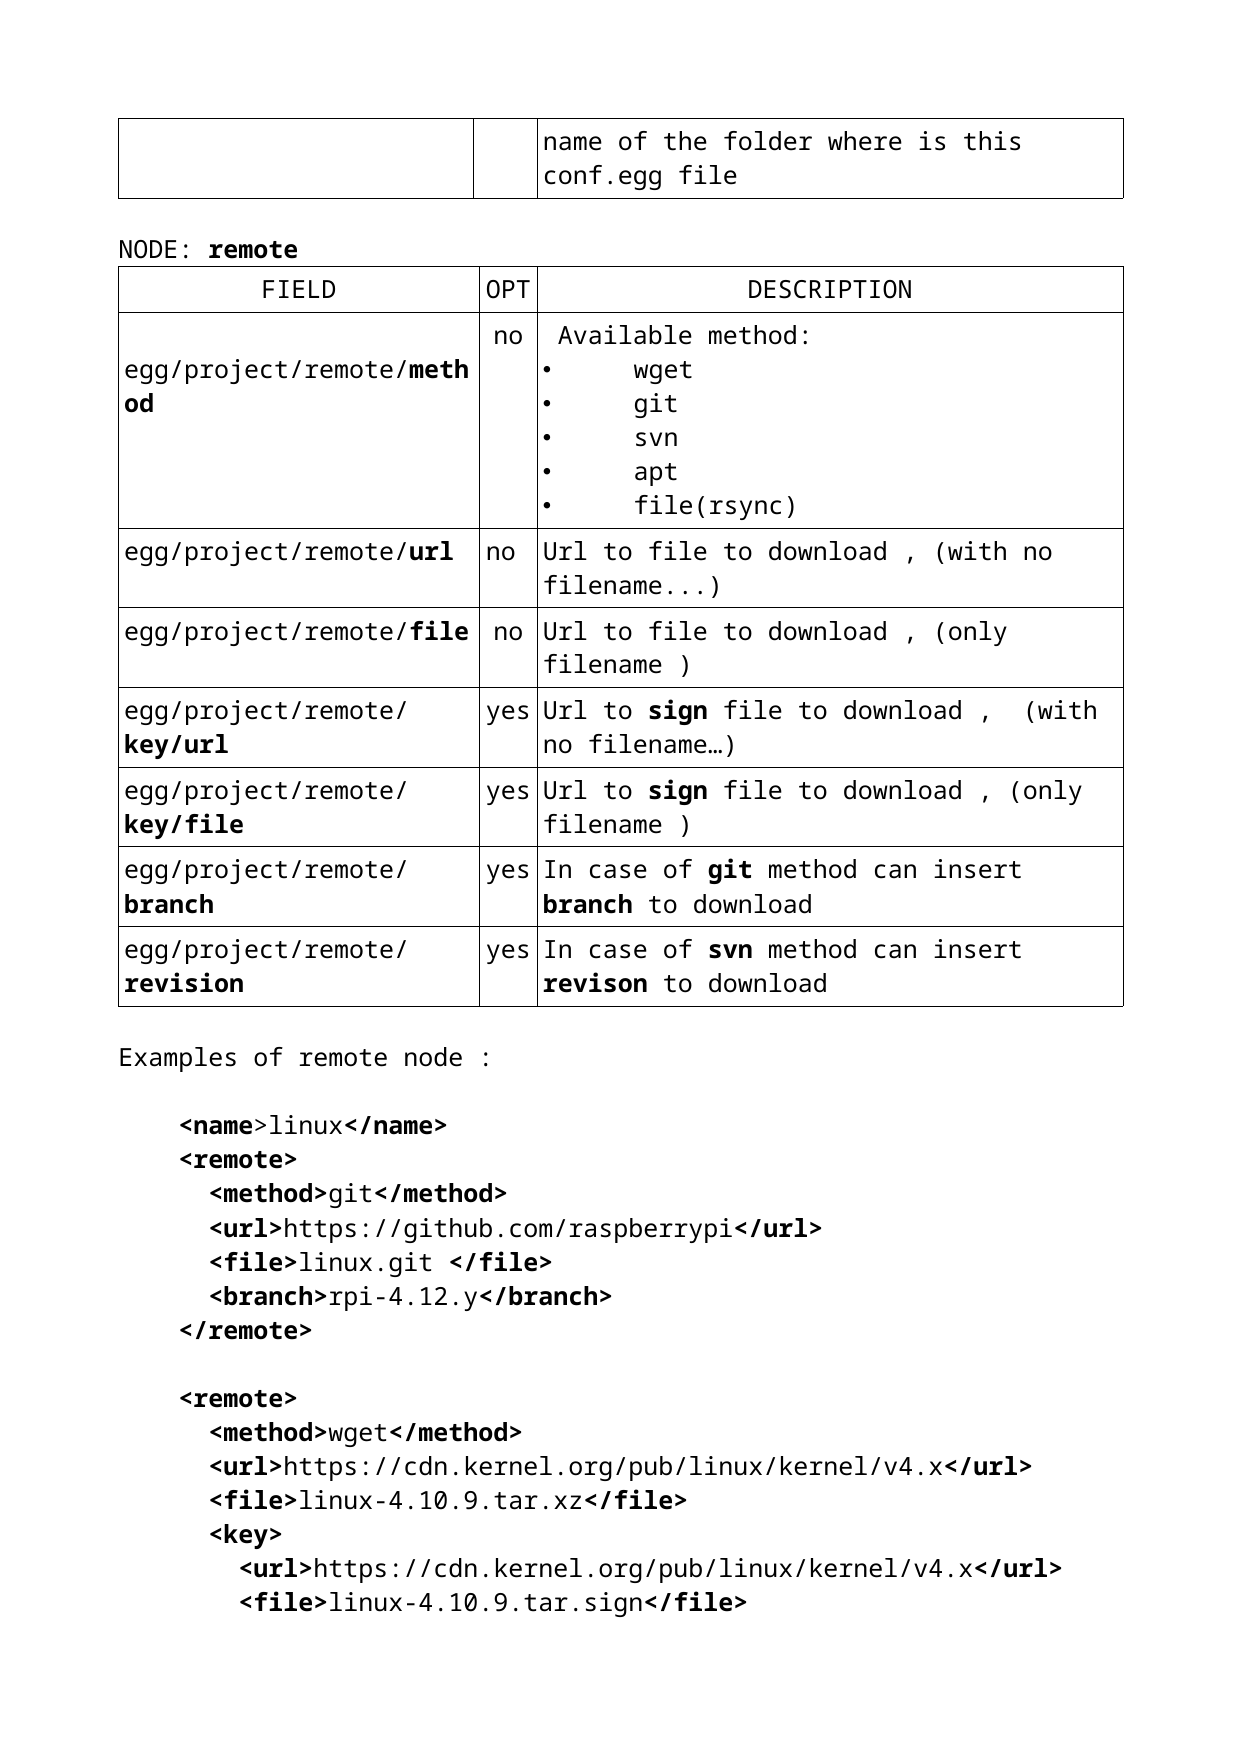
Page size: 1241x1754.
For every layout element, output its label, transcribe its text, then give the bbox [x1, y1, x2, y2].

table_cell yes [480, 927, 537, 1006]
text <name>linux</name> [118, 1108, 1122, 1142]
table_cell Url to file to download , (only filename ) [538, 608, 1123, 687]
table_cell yes [480, 768, 537, 846]
table_cell [474, 119, 537, 198]
text <remote> [118, 1142, 1122, 1176]
table_cell egg/project/remote/branch [119, 847, 479, 926]
text <key> [118, 1517, 1122, 1551]
table_cell no [480, 608, 537, 687]
text <branch>rpi-4.12.y</branch> [118, 1278, 1122, 1312]
table_header FIELD [119, 267, 479, 312]
text <remote> [118, 1381, 1122, 1414]
table_cell [119, 119, 473, 198]
table_cell yes [480, 847, 537, 926]
text Examples of remote node : [118, 1040, 1122, 1074]
table_cell egg/project/remote/file [119, 608, 479, 687]
table_cell Url to sign file to download , (only filename ) [538, 768, 1123, 846]
text <file>linux-4.10.9.tar.xz</file> [118, 1483, 1122, 1517]
table_header DESCRIPTION [538, 267, 1123, 312]
table_cell egg/project/remote/key/file [119, 768, 479, 846]
table_cell egg/project/remote/revision [119, 927, 479, 1006]
table_cell In case of svn method can insert revison to download [538, 927, 1123, 1006]
text <file>linux-4.10.9.tar.sign</file> [118, 1585, 1122, 1619]
table_cell egg/project/remote/key/url [119, 688, 479, 767]
table_cell no [480, 529, 537, 607]
text </remote> [118, 1312, 1122, 1346]
table_cell yes [480, 688, 537, 767]
table_cell egg/project/remote/method [119, 313, 479, 528]
table_cell egg/project/remote/url [119, 529, 479, 607]
text <url>https://cdn.kernel.org/pub/linux/kernel/v4.x</url> [118, 1551, 1122, 1585]
text NODE: remote [118, 232, 1122, 266]
text <url>https://cdn.kernel.org/pub/linux/kernel/v4.x</url> [118, 1449, 1122, 1483]
table_header OPT [480, 267, 537, 312]
table_cell Available method: wget git svn apt file(rsync) [538, 313, 1123, 528]
text <url>https://github.com/raspberrypi</url> [118, 1210, 1122, 1244]
table_cell name of the folder where is this conf.egg file [538, 119, 1123, 198]
table_cell In case of git method can insert branch to download [538, 847, 1123, 926]
table_cell Url to file to download , (with no filename...) [538, 529, 1123, 607]
text <file>linux.git </file> [118, 1244, 1122, 1278]
text <method>git</method> [118, 1176, 1122, 1210]
table_cell Url to sign file to download , (with no filename…) [538, 688, 1123, 767]
table_cell no [480, 313, 537, 528]
text <method>wget</method> [118, 1414, 1122, 1449]
